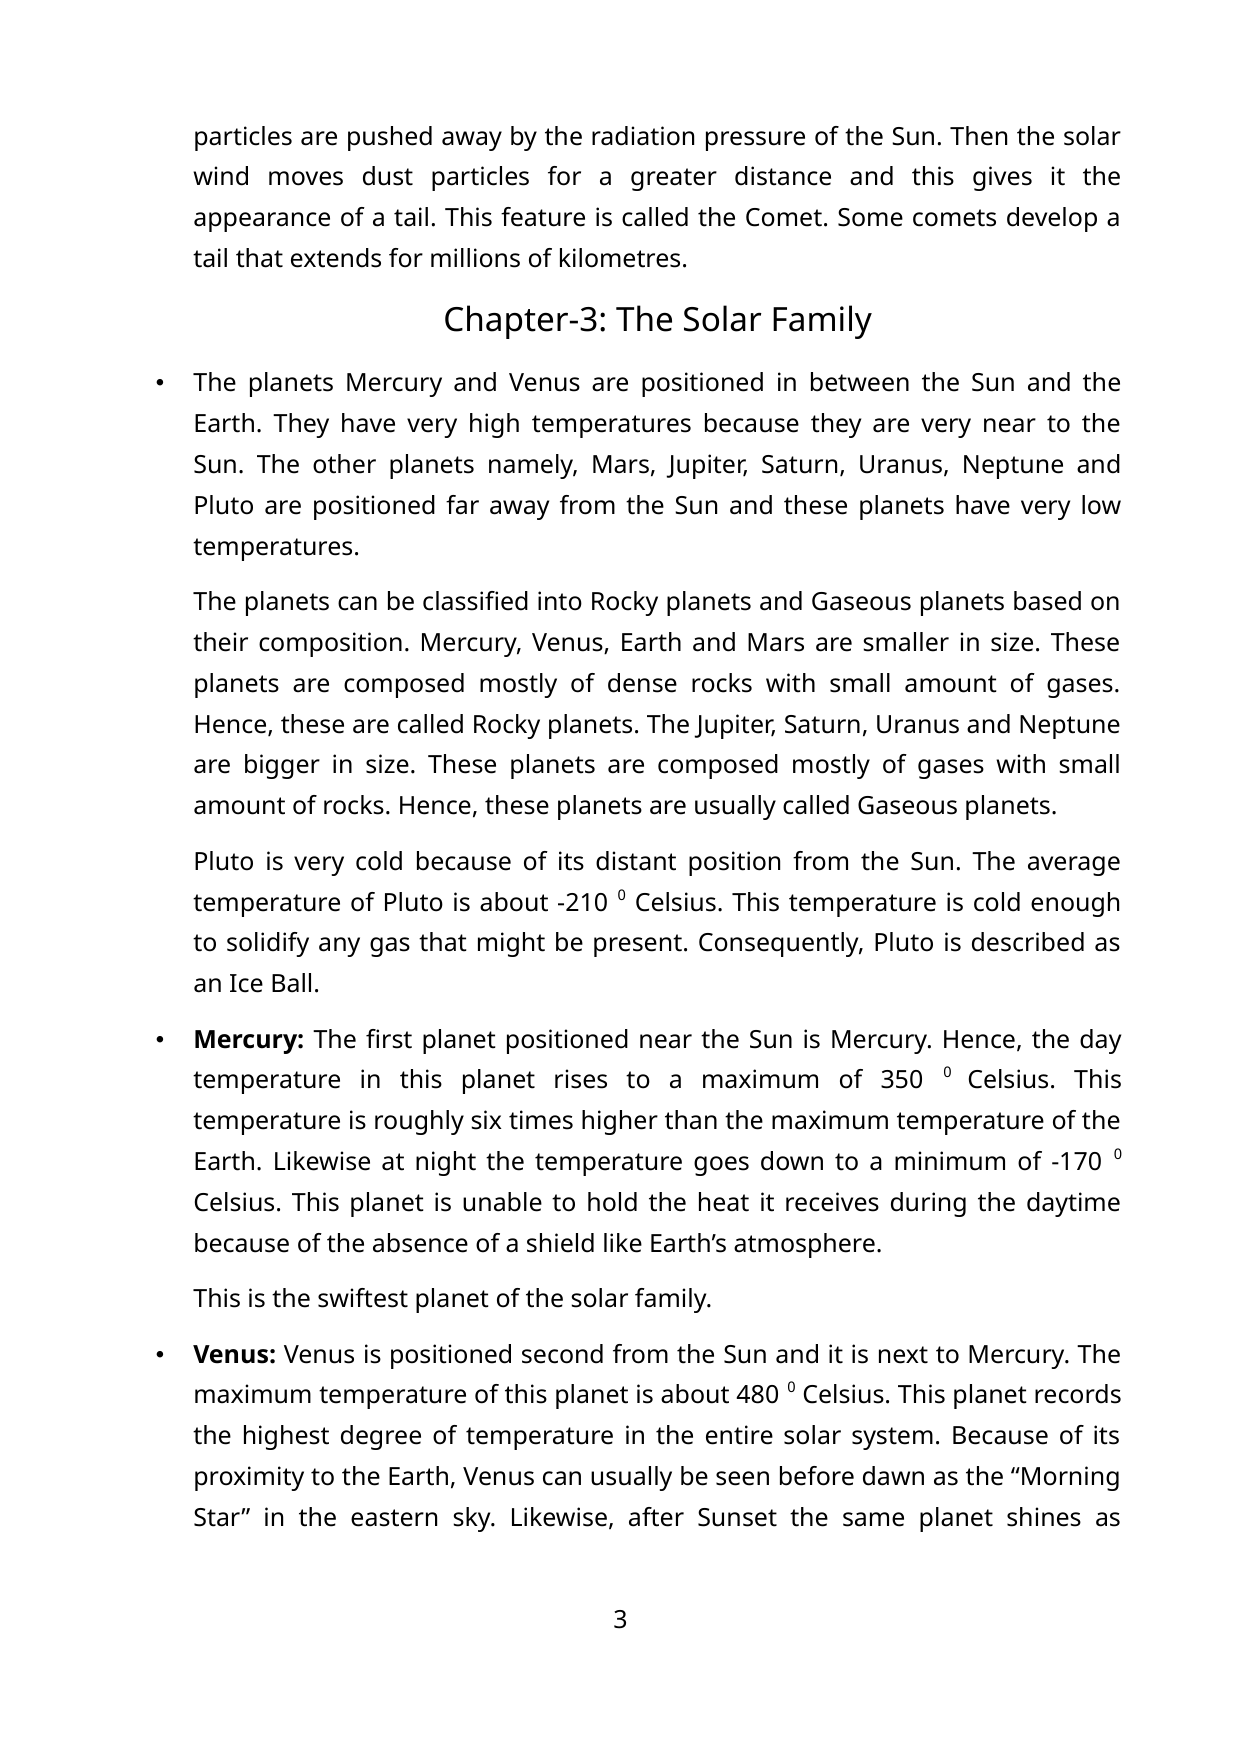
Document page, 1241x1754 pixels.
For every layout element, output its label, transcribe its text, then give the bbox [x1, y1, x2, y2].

list The planets Mercury and Venus are positioned in between the Sun and the Earth. They have very high temperatures because they are very near to the Sun. The other planets namely, Mars, Jupiter, Saturn, Uranus, Neptune and Pluto are positioned far away from the Sun and these planets have very low temperatures. [156, 365, 1122, 562]
list Pluto is very cold because of its distant position from the Sun. The average temperature of Pluto is about -210 0 Celsius. This temperature is cold enough to solidify any gas that might be present. Consequently, Pluto is described as an Ice Ball. [156, 843, 1122, 1000]
list The planets can be classified into Rocky planets and Gaseous planets based on their composition. Mercury, Venus, Earth and Mars are smaller in size. These planets are composed mostly of dense rocks with small amount of gases. Hence, these are called Rocky planets. The Jupiter, Saturn, Uranus and Neptune are bigger in size. These planets are composed mostly of gases with small amount of rocks. Hence, these planets are usually called Gaseous planets. [156, 584, 1122, 822]
list Mercury: The first planet positioned near the Sun is Mercury. Hence, the day temperature in this planet rises to a maximum of 350 0 Celsius. This temperature is roughly six times higher than the maximum temperature of the Earth. Likewise at night the temperature goes down to a minimum of -170 0 Celsius. This planet is unable to hold the heat it receives during the daytime because of the absence of a shield like Earth’s atmosphere. [156, 1021, 1122, 1259]
list Chapter-3: The Solar Family [156, 296, 1122, 341]
list Venus: Venus is positioned second from the Sun and it is next to Mercury. The maximum temperature of this planet is about 480 0 Celsius. This planet records the highest degree of temperature in the entire solar system. Because of its proximity to the Earth, Venus can usually be seen before dawn as the “Morning Star” in the eastern sky. Likewise, after Sunset the same planet shines as [156, 1336, 1122, 1534]
list particles are pushed away by the radiation pressure of the Sun. Then the solar wind moves dust particles for a greater distance and this gives it the appearance of a tail. This feature is called the Comet. Some comets develop a tail that extends for millions of kilometres. [156, 118, 1122, 275]
list This is the swiftest planet of the solar family. [156, 1281, 1122, 1315]
